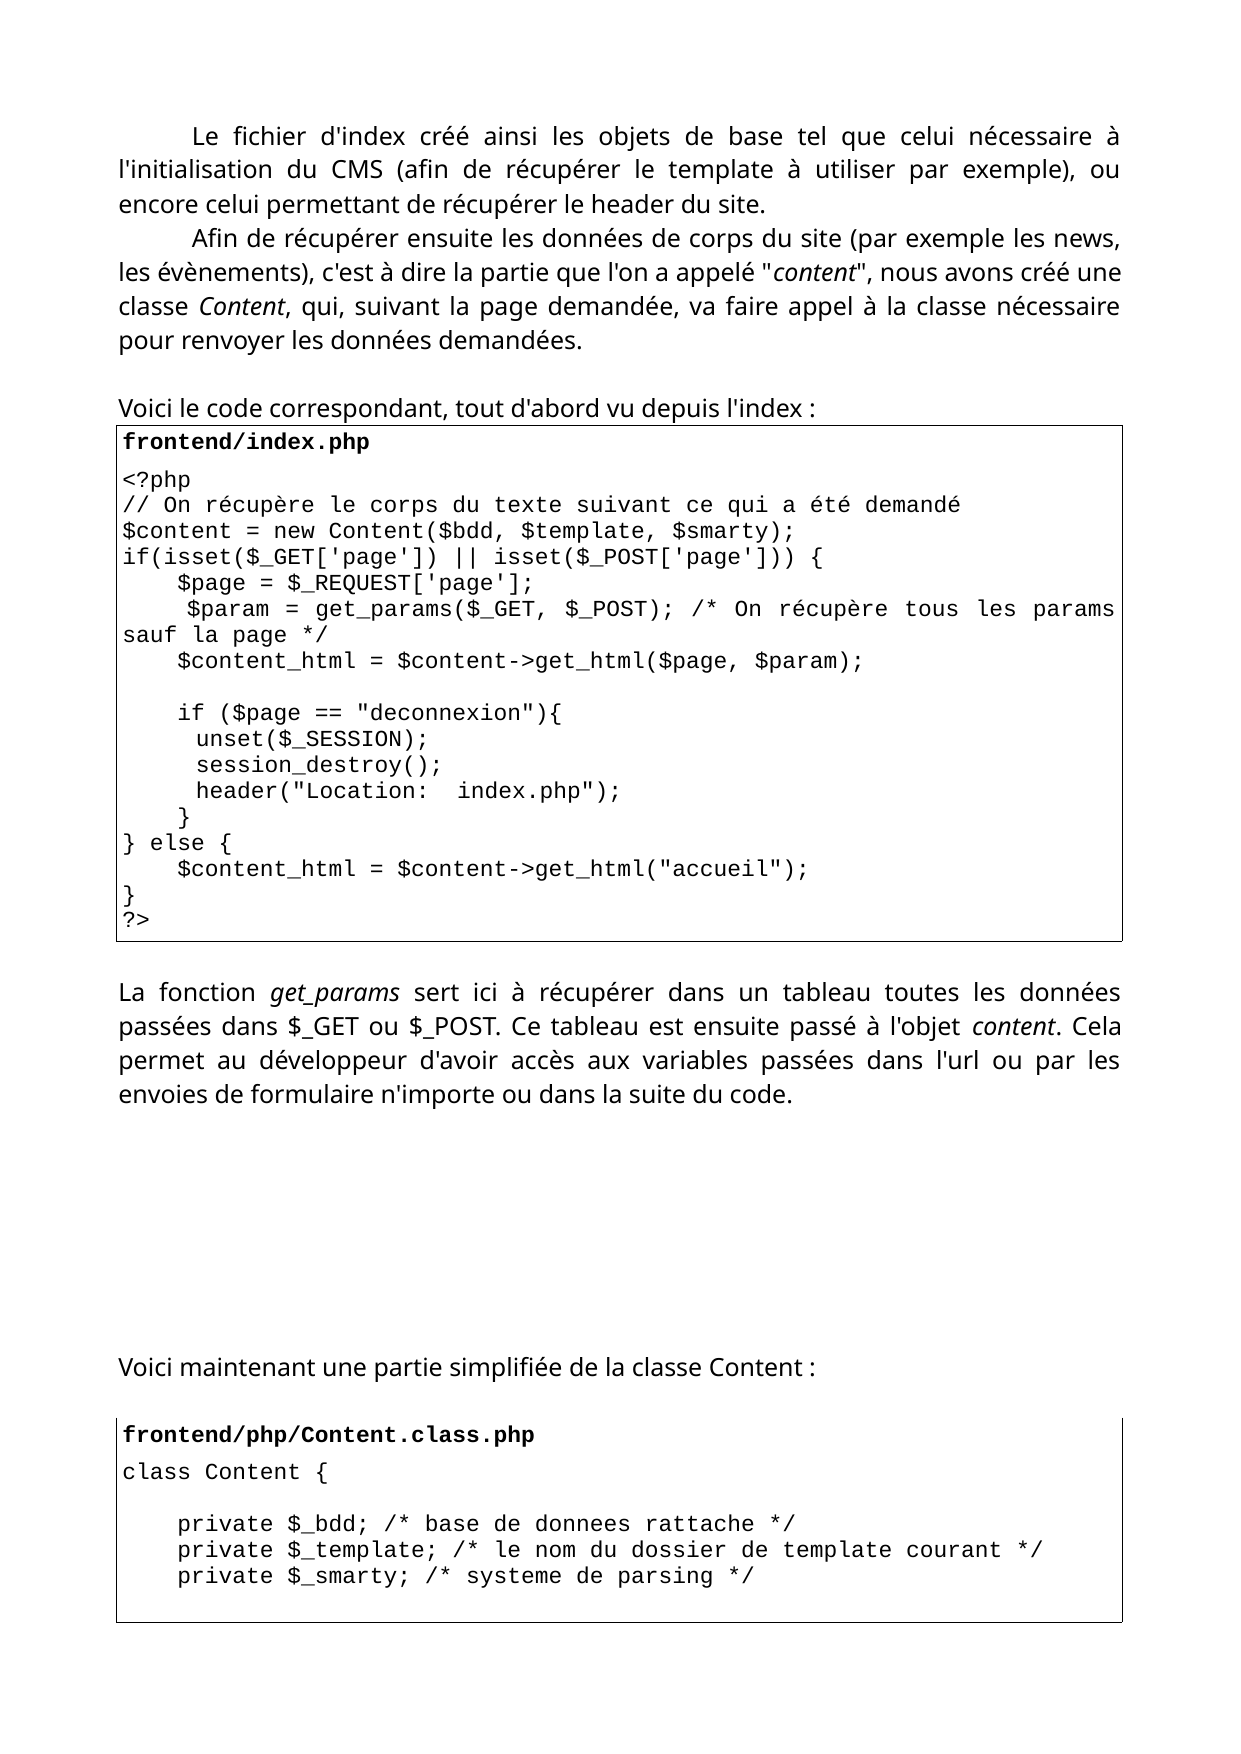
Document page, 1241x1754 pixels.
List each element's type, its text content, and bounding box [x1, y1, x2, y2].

table_cell <?php // On récupère le corps du texte suivant ce qui a été demandé $content = new Content($bdd, $template, $smarty); if(isset($_GET['page']) || isset($_POST['page'])) { $page = $_REQUEST['page']; $param = get_params($_GET, $_POST); /* On récupère tous les params sauf la page */ $content_html = $content->get_html($page, $param); if ($page == "deconnexion"){ unset($_SESSION); session_destroy(); header("Location: index.php"); } } else { $content_html = $content->get_html("accueil"); } ?> [117, 462, 1122, 941]
text Voici le code correspondant, tout d'abord vu depuis l'index : [118, 391, 1122, 425]
table_header frontend/index.php [117, 426, 1122, 462]
text Le fichier d'index créé ainsi les objets de base tel que celui nécessaire à l'initialisation du CMS (afin de récupérer le template à utiliser par exemple), ou encore celui permettant de récupérer le header du site. [118, 118, 1122, 220]
table_cell class Content { private $_bdd; /* base de donnees rattache */ private $_template; /* le nom du dossier de template courant */ private $_smarty; /* systeme de parsing */ [117, 1455, 1122, 1622]
text Voici maintenant une partie simplifiée de la classe Content : [118, 1349, 1122, 1383]
table_header frontend/php/Content.class.php [117, 1418, 1122, 1455]
text La fonction get_params sert ici à récupérer dans un tableau toutes les données passées dans $_GET ou $_POST. Ce tableau est ensuite passé à l'objet content. Cela permet au développeur d'avoir accès aux variables passées dans l'url ou par les envoies de formulaire n'importe ou dans la suite du code. [118, 975, 1122, 1111]
text Afin de récupérer ensuite les données de corps du site (par exemple les news, les évènements), c'est à dire la partie que l'on a appelé "content", nous avons créé une classe Content, qui, suivant la page demandée, va faire appel à la classe nécessaire pour renvoyer les données demandées. [118, 220, 1122, 357]
